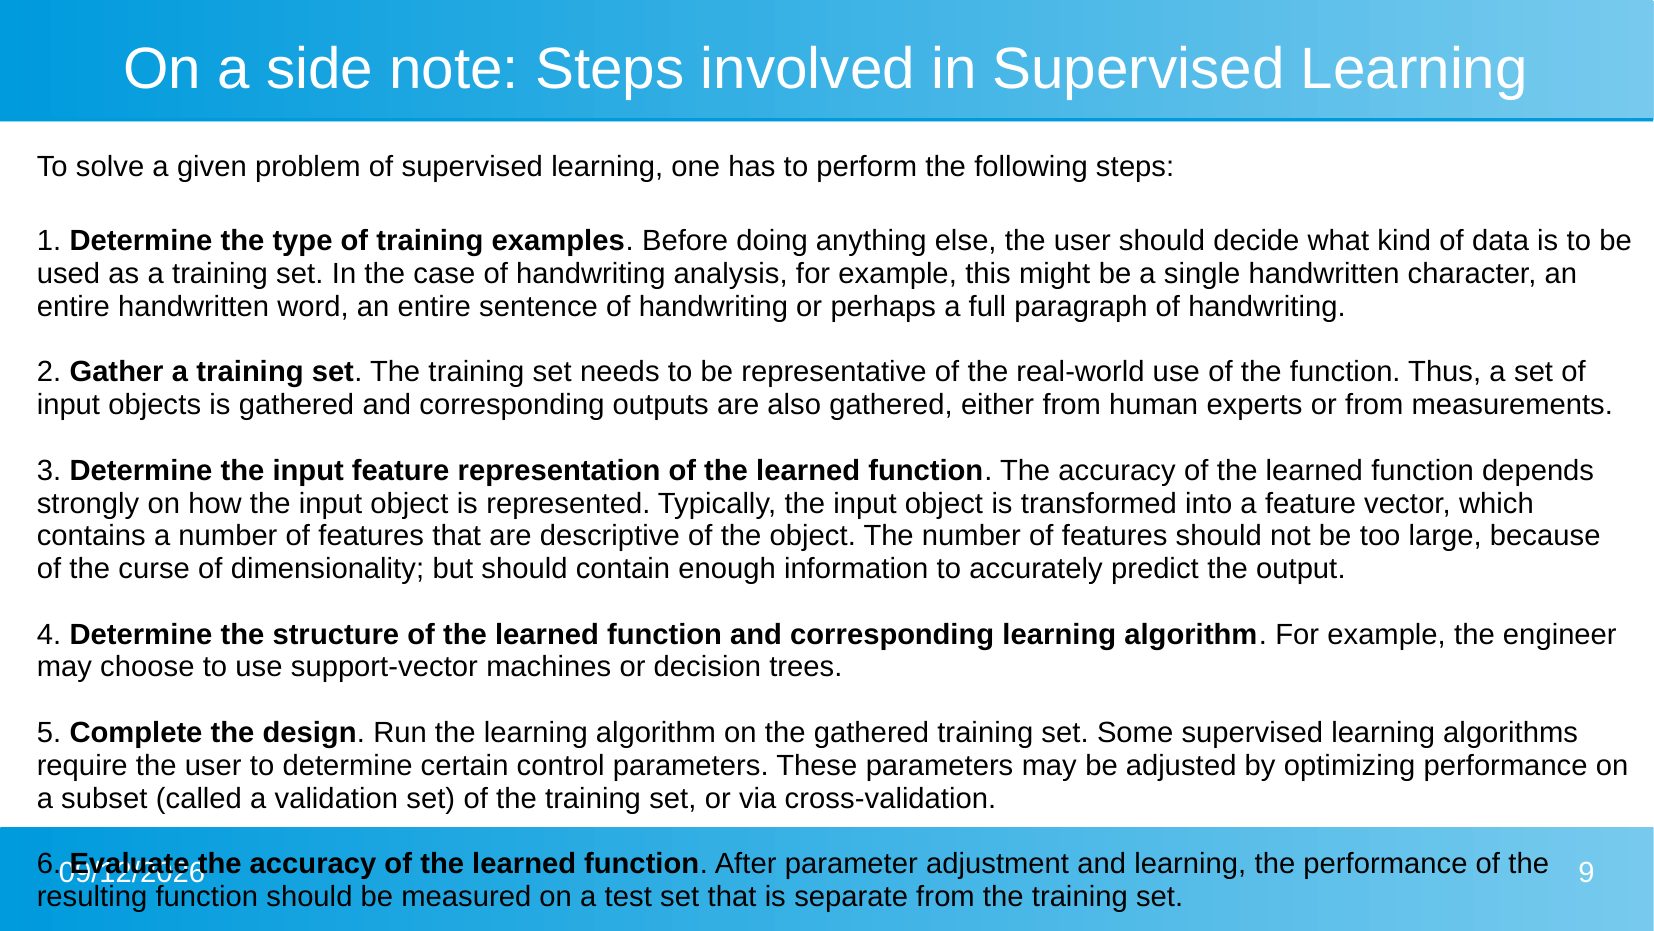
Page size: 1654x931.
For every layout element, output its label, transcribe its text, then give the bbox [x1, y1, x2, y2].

text_box To solve a given problem of supervised learning, one has to perform the following steps: 1. Determine the type of training examples. Before doing anything else, the user should decide what kind of data is to be used as a training set. In the case of handwriting analysis, for example, this might be a single handwritten character, an entire handwritten word, an entire sentence of handwriting or perhaps a full paragraph of handwriting. 2. Gather a training set. The training set needs to be representative of the real-world use of the function. Thus, a set of input objects is gathered and corresponding outputs are also gathered, either from human experts or from measurements. 3. Determine the input feature representation of the learned function. The accuracy of the learned function depends strongly on how the input object is represented. Typically, the input object is transformed into a feature vector, which contains a number of features that are descriptive of the object. The number of features should not be too large, because of the curse of dimensionality; but should contain enough information to accurately predict the output. 4. Determine the structure of the learned function and corresponding learning algorithm. For example, the engineer may choose to use support-vector machines or decision trees. 5. Complete the design. Run the learning algorithm on the gathered training set. Some supervised learning algorithms require the user to determine certain control parameters. These parameters may be adjusted by optimizing performance on a subset (called a validation set) of the training set, or via cross-validation. 6. Evaluate the accuracy of the learned function. After parameter adjustment and learning, the performance of the resulting function should be measured on a test set that is separate from the training set. [22, 142, 1651, 931]
title On a side note: Steps involved in Supervised Learning [59, 29, 1595, 108]
